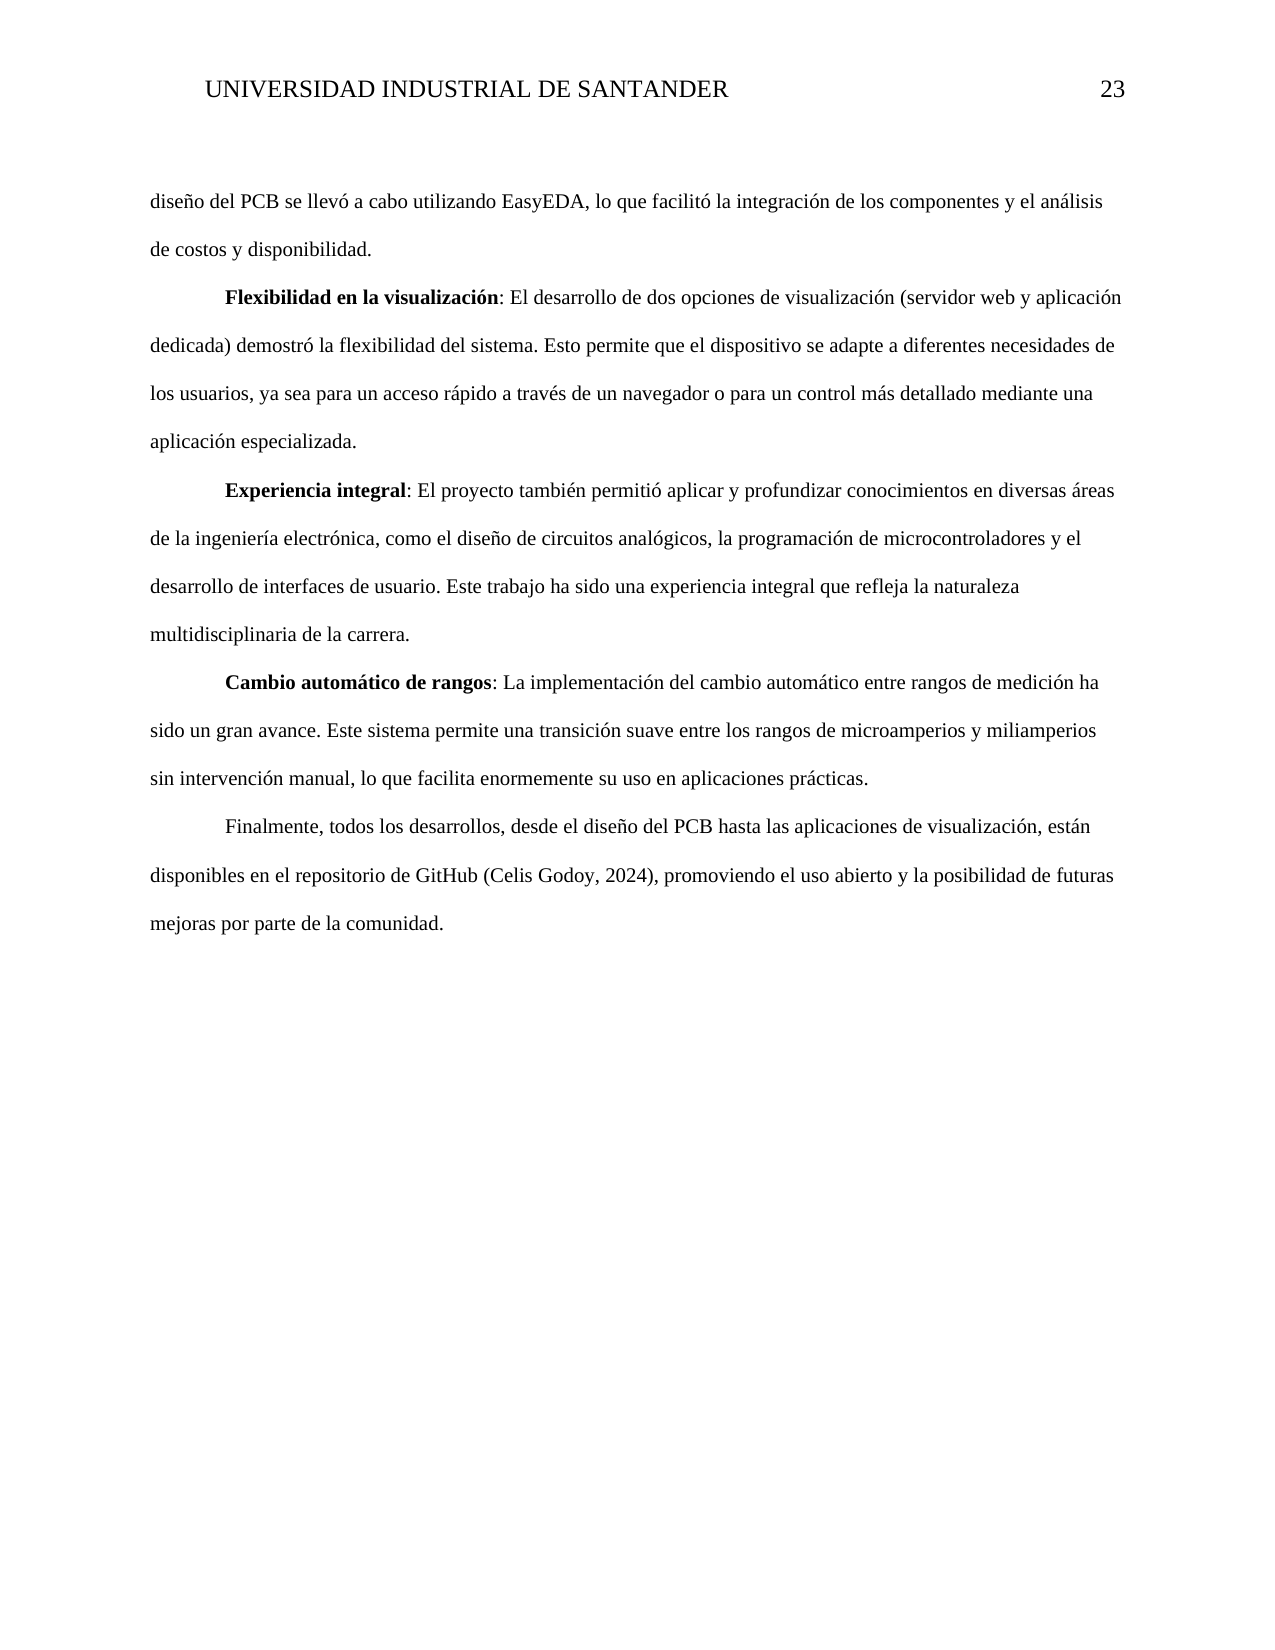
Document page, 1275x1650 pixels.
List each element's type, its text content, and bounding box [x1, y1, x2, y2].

text Experiencia integral: El proyecto también permitió aplicar y profundizar conocimientos en diversas áreas de la ingeniería electrónica, como el diseño de circuitos analógicos, la programación de microcontroladores y el desarrollo de interfaces de usuario. Este trabajo ha sido una experiencia integral que refleja la naturaleza multidisciplinaria de la carrera. [150, 477, 1125, 646]
text diseño del PCB se llevó a cabo utilizando EasyEDA, lo que facilitó la integración de los componentes y el análisis de costos y disponibilidad. [150, 189, 1125, 261]
text Finalmente, todos los desarrollos, desde el diseño del PCB hasta las aplicaciones de visualización, están disponibles en el repositorio de GitHub (Celis Godoy, 2024), promoviendo el uso abierto y la posibilidad de futuras mejoras por parte de la comunidad. [150, 814, 1125, 935]
text Flexibilidad en la visualización: El desarrollo de dos opciones de visualización (servidor web y aplicación dedicada) demostró la flexibilidad del sistema. Esto permite que el dispositivo se adapte a diferentes necesidades de los usuarios, ya sea para un acceso rápido a través de un navegador o para un control más detallado mediante una aplicación especializada. [150, 285, 1125, 453]
text Cambio automático de rangos: La implementación del cambio automático entre rangos de medición ha sido un gran avance. Este sistema permite una transición suave entre los rangos de microamperios y miliamperios sin intervención manual, lo que facilita enormemente su uso en aplicaciones prácticas. [150, 670, 1125, 790]
